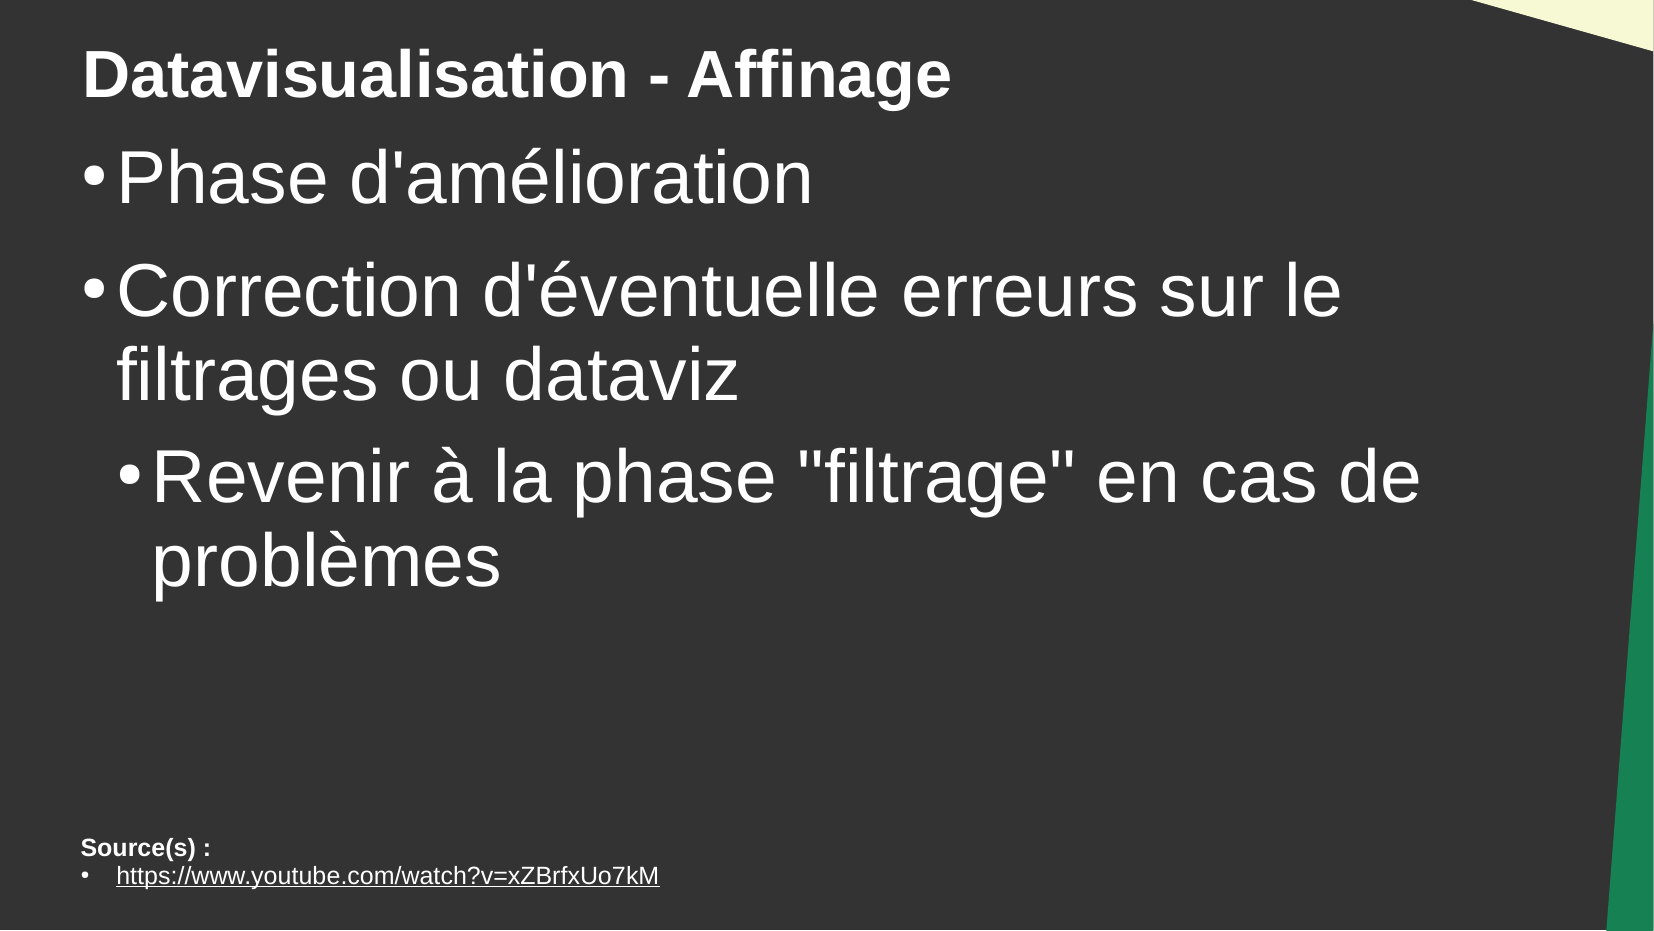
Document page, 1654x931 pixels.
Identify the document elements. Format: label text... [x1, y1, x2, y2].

list Phase d'amélioration Correction d'éventuelle erreurs sur le filtrages ou dataviz Revenir à la phase "filtrage" en cas de problèmes [80, 135, 1560, 762]
title Datavisualisation - Affinage [82, 37, 1571, 122]
text_box [1471, 0, 1654, 52]
text_box Source(s) : https://www.youtube.com/watch?v=xZBrfxUo7kM [65, 826, 1483, 926]
text_box [1606, 314, 1654, 931]
